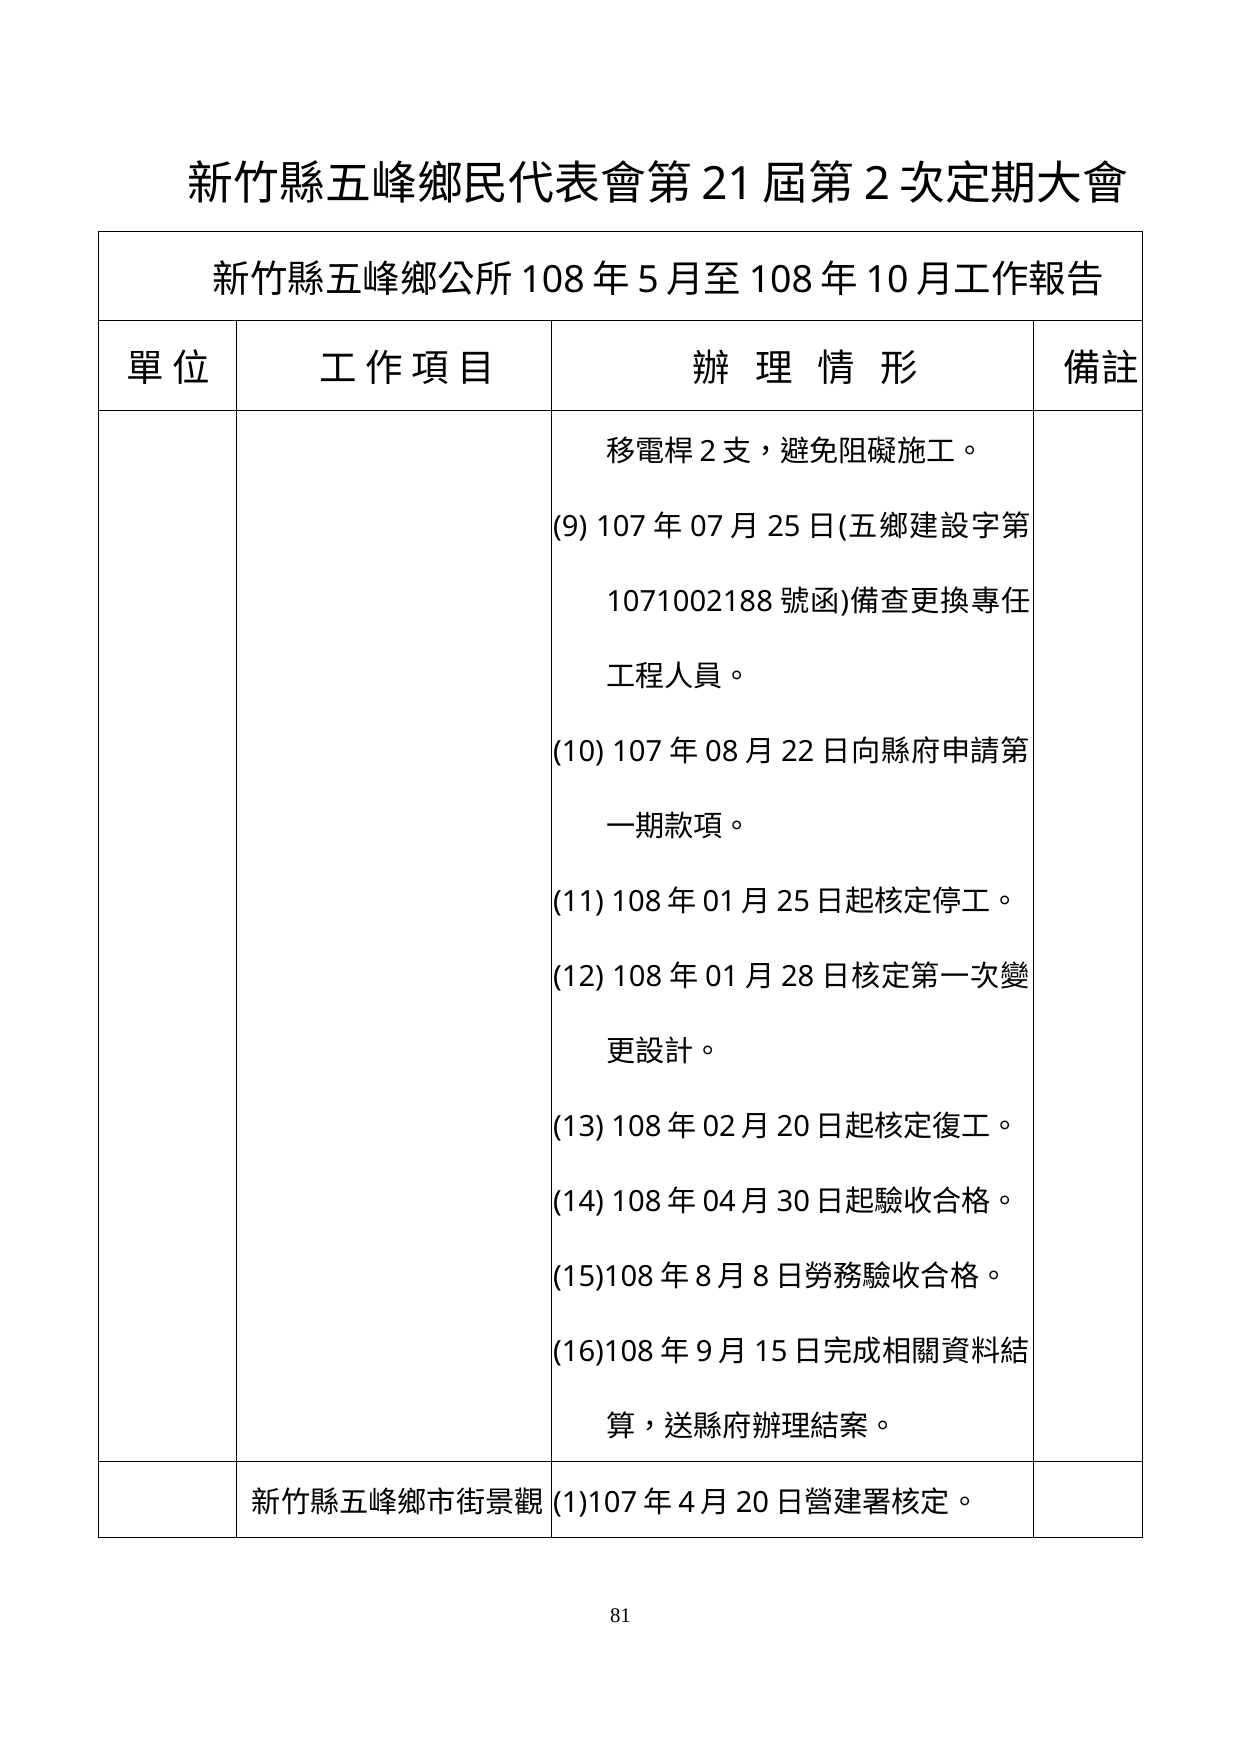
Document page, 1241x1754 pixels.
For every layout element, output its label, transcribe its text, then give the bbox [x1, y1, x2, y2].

table_cell 單 位 [99, 321, 236, 410]
table_cell [1034, 1462, 1142, 1537]
table_cell 新竹縣五峰鄉市街景觀 [237, 1462, 551, 1537]
table_cell 備註 [1034, 321, 1142, 410]
table_cell 辦 理 情 形 [552, 321, 1033, 410]
table_cell [237, 411, 551, 1461]
table_cell 移電桿2支，避免阻礙施工。 (9) 107年07月25日(五鄉建設字第1071002188號函)備查更換專任工程人員。 (10) 107年08月22日向縣府申請第一期款項。 (11) 108年01月25日起核定停工。 (12) 108年01月28日核定第一次變更設計。 (13) 108年02月20日起核定復工。 (14) 108年04月30日起驗收合格。 (15)108年8月8日勞務驗收合格。 (16)108年9月15日完成相關資料結算，送縣府辦理結案。 [552, 411, 1033, 1461]
table_header 新竹縣五峰鄉民代表會第21屆第2次定期大會 [98, 129, 1142, 231]
table_cell [99, 411, 236, 1461]
table_cell [99, 1462, 236, 1537]
table_cell [1034, 411, 1142, 1461]
table_cell 工 作 項 目 [237, 321, 551, 410]
table_cell 新竹縣五峰鄉公所108年5月至108年10月工作報告 [99, 232, 1142, 320]
table_cell (1)107年4月20日營建署核定。 [552, 1462, 1033, 1537]
